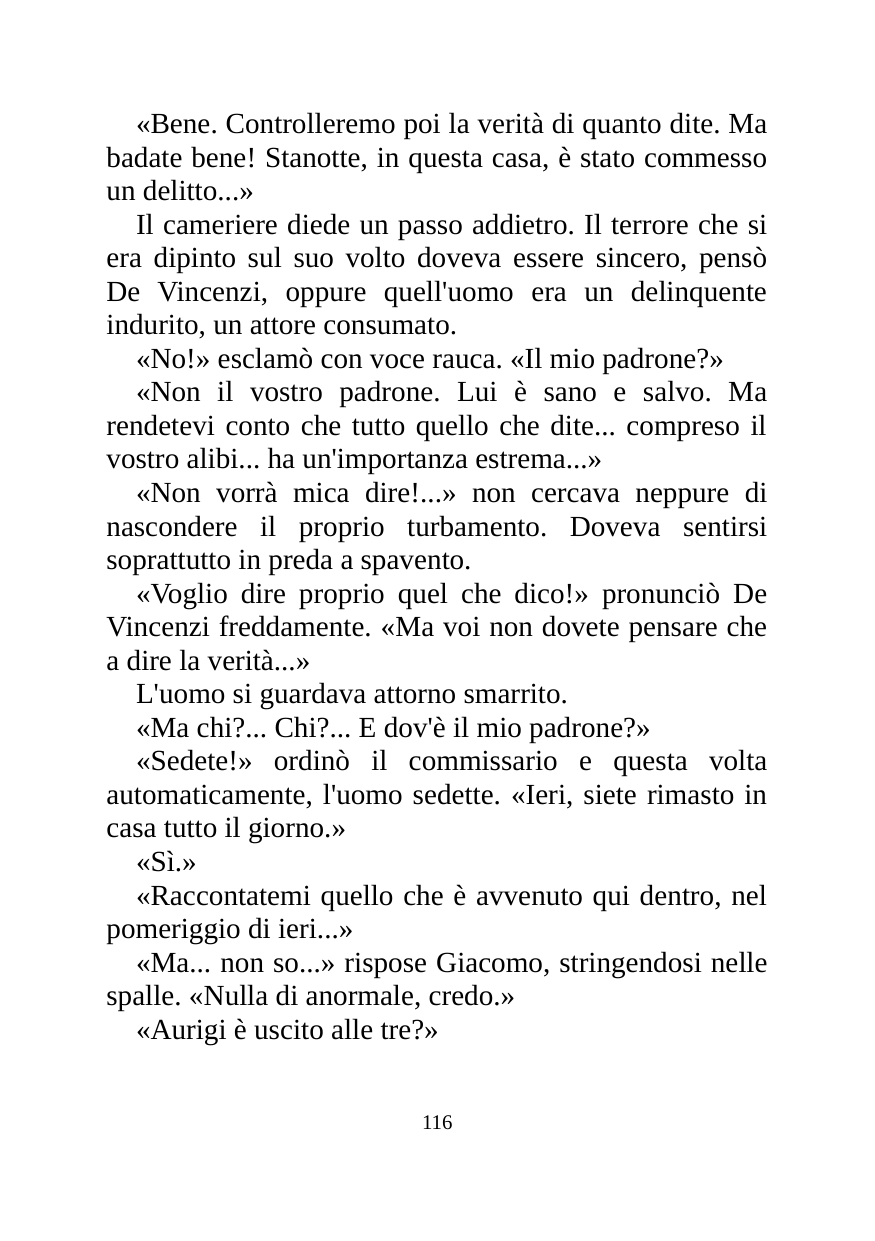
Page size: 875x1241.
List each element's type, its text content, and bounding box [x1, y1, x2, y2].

text «Raccontatemi quello che è avvenuto qui dentro, nel pomeriggio di ieri...» [106, 878, 768, 945]
text «Bene. Controlleremo poi la verità di quanto dite. Ma badate bene! Stanotte, in questa casa, è stato commesso un delitto...» [106, 106, 768, 207]
text «No!» esclamò con voce rauca. «Il mio padrone?» [106, 341, 768, 374]
text Il cameriere diede un passo addietro. Il terrore che si era dipinto sul suo volto doveva essere sincero, pensò De Vincenzi, oppure quell'uomo era un delinquente indurito, un attore consumato. [106, 207, 768, 341]
text «Non vorrà mica dire!...» non cercava neppure di nascondere il proprio turbamento. Doveva sentirsi soprattutto in preda a spavento. [106, 475, 768, 576]
text «Ma chi?... Chi?... E dov'è il mio padrone?» [106, 710, 768, 743]
text «Sì.» [106, 844, 768, 878]
text «Voglio dire proprio quel che dico!» pronunciò De Vincenzi freddamente. «Ma voi non dovete pensare che a dire la verità...» [106, 576, 768, 676]
text «Ma... non so...» rispose Giacomo, stringendosi nelle spalle. «Nulla di anormale, credo.» [106, 945, 768, 1012]
text «Sedete!» ordinò il commissario e questa volta automaticamente, l'uomo sedette. «Ieri, siete rimasto in casa tutto il giorno.» [106, 743, 768, 844]
text «Aurigi è uscito alle tre?» [106, 1012, 768, 1045]
text «Non il vostro padrone. Lui è sano e salvo. Ma rendetevi conto che tutto quello che dite... compreso il vostro alibi... ha un'importanza estrema...» [106, 374, 768, 475]
text L'uomo si guardava attorno smarrito. [106, 676, 768, 710]
